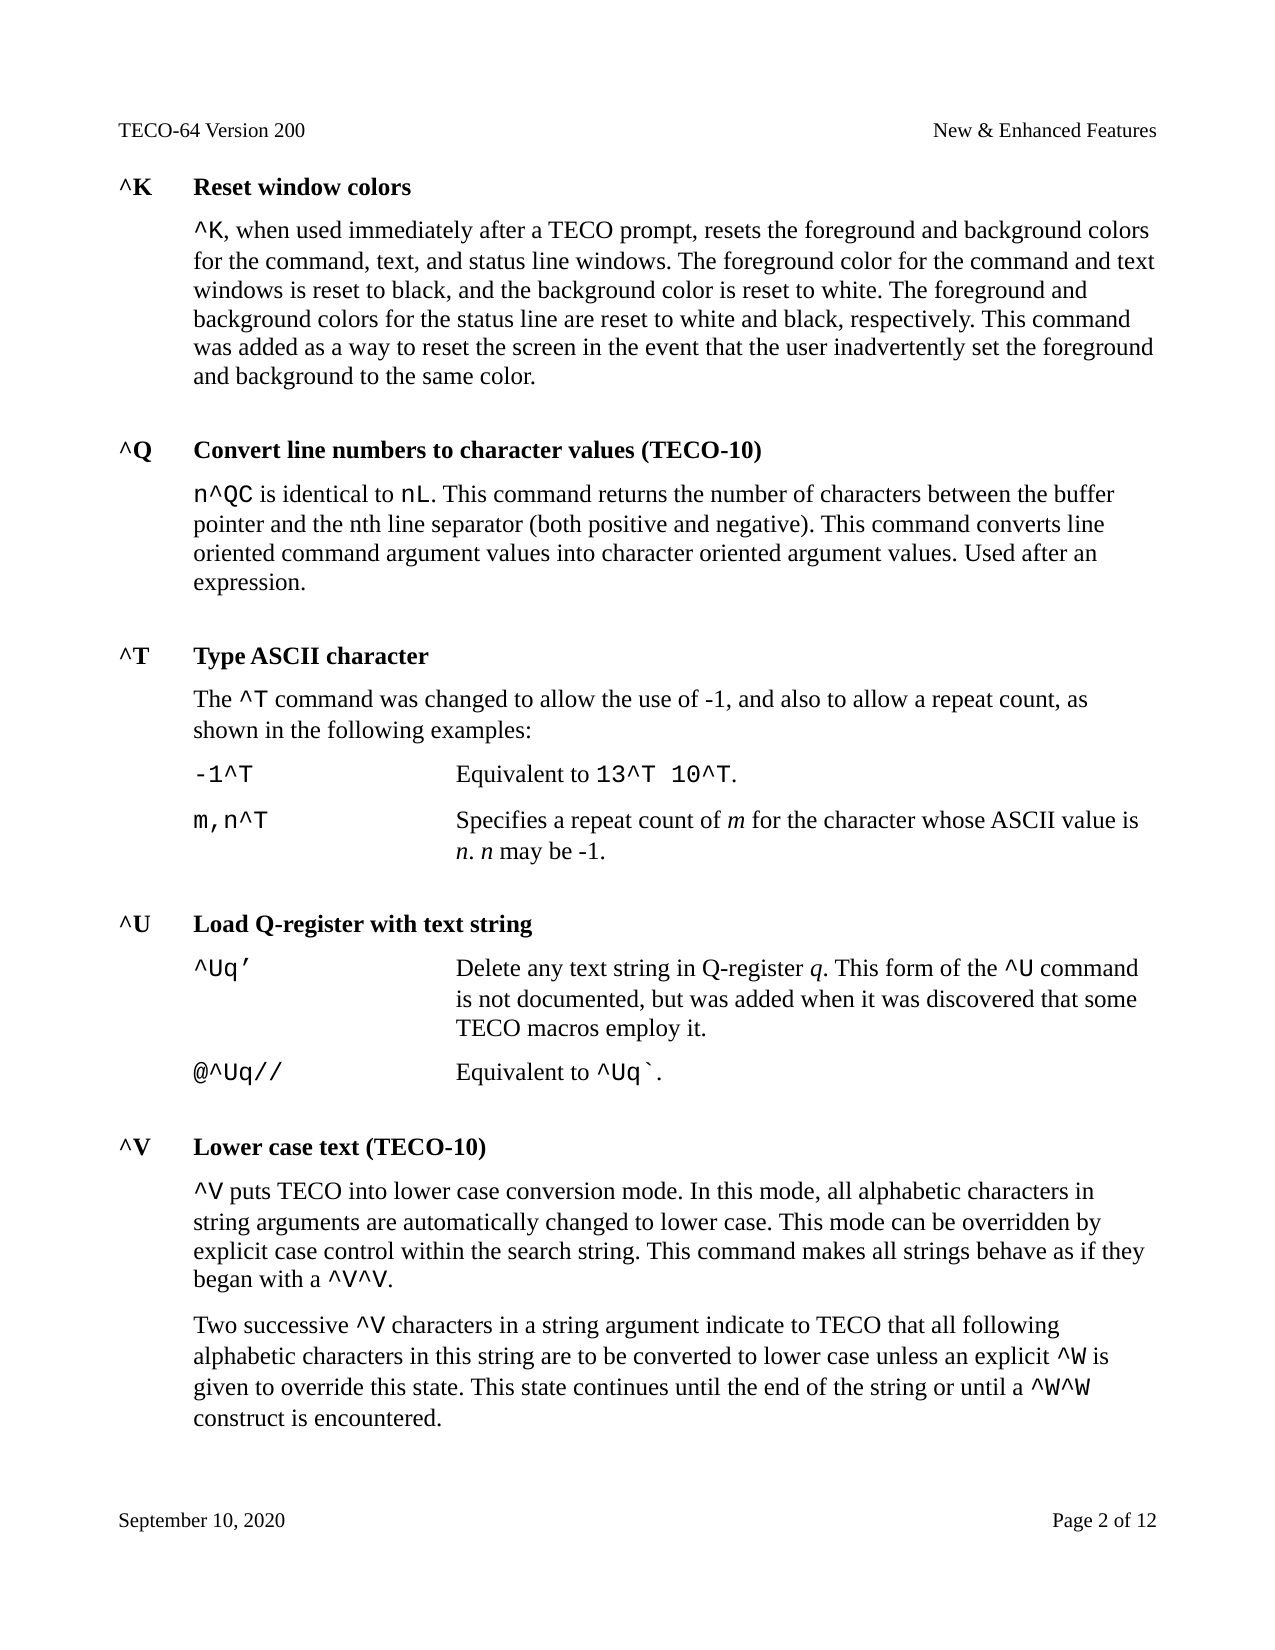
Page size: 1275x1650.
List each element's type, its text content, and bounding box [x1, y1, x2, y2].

text ^K Reset window colors [118, 172, 1157, 200]
text ^U Load Q-register with text string [118, 909, 1157, 938]
text ^Q Convert line numbers to character values (TECO-10) [118, 435, 1157, 464]
text ^K, when used immediately after a TECO prompt, resets the foreground and background colors for the command, text, and status line windows. The foreground color for the command and text windows is reset to black, and the background color is reset to white. The foreground and background colors for the status line are reset to white and black, respectively. This command was added as a way to reset the screen in the event that the user inadvertently set the foreground and background to the same color. [193, 215, 1157, 390]
text n^QC is identical to nL. This command returns the number of characters between the buffer pointer and the nth line separator (both positive and negative). This command converts line oriented command argument values into character oriented argument values. Used after an expression. [193, 479, 1157, 596]
text Two successive ^V characters in a string argument indicate to TECO that all following alphabetic characters in this string are to be converted to lower case unless an explicit ^W is given to override this state. This state continues until the end of the string or until a ^W^W construct is encountered. [193, 1310, 1157, 1432]
text m,n^T Specifies a repeat count of m for the character whose ASCII value is n. n may be -1. [193, 805, 1157, 864]
text The ^T command was changed to allow the use of -1, and also to allow a repeat count, as shown in the following examples: [193, 684, 1157, 744]
text ^Uq’ Delete any text string in Q-register q. This form of the ^U command is not documented, but was added when it was discovered that some TECO macros employ it. [193, 953, 1157, 1042]
text ^T Type ASCII character [118, 641, 1157, 669]
text -1^T Equivalent to 13^T 10^T. [193, 759, 1157, 790]
text @^Uq// Equivalent to ^Uq`. [193, 1057, 1157, 1087]
text ^V Lower case text (TECO-10) [118, 1132, 1157, 1161]
text ^V puts TECO into lower case conversion mode. In this mode, all alphabetic characters in string arguments are automatically changed to lower case. This mode can be overridden by explicit case control within the search string. This command makes all strings behave as if they began with a ^V^V. [193, 1176, 1157, 1295]
